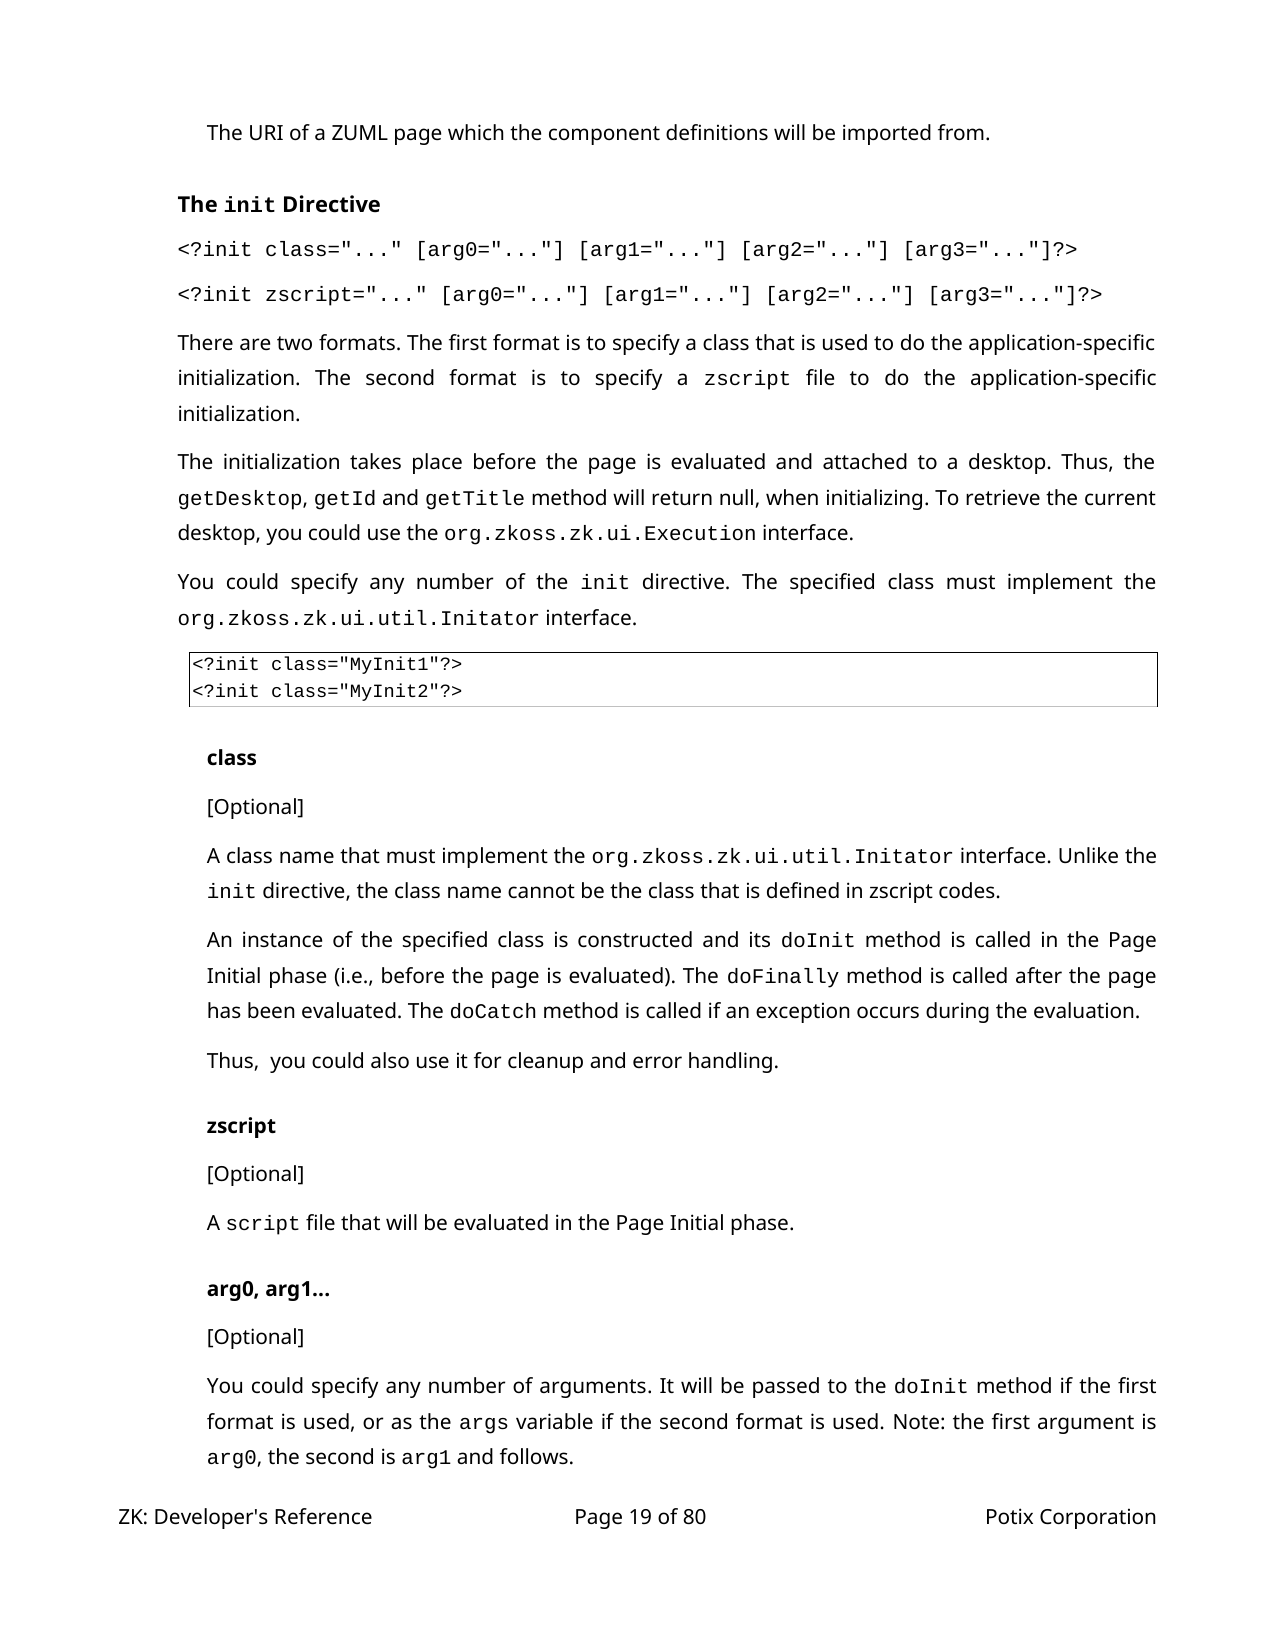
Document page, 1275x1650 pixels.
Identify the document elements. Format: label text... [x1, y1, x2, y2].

text You could specify any number of the init directive. The specified class must implement the org.zkoss.zk.ui.util.Initator interface. [177, 567, 1157, 631]
text [Optional] [207, 1322, 1157, 1351]
text [Optional] [207, 792, 1157, 820]
subtitle zscript [207, 1111, 1157, 1139]
text The initialization takes place before the page is evaluated and attached to a desktop. Thus, the getDesktop, getId and getTitle method will return null, when initializing. To retrieve the current desktop, you could use the org.zkoss.zk.ui.Execution interface. [177, 447, 1157, 547]
text You could specify any number of arguments. It will be passed to the doInit method if the first format is used, or as the args variable if the second format is used. Note: the first argument is arg0, the second is arg1 and follows. [207, 1371, 1157, 1471]
text A script file that will be evaluated in the Page Initial phase. [207, 1208, 1157, 1237]
text Thus, you could also use it for cleanup and error handling. [207, 1046, 1157, 1074]
text <?init zscript="..." [arg0="..."] [arg1="..."] [arg2="..."] [arg3="..."]?> [177, 284, 1157, 307]
subtitle arg0, arg1... [207, 1274, 1157, 1302]
text <?init class="MyInit1"?> [190, 653, 1157, 676]
subtitle class [207, 743, 1157, 771]
text <?init class="..." [arg0="..."] [arg1="..."] [arg2="..."] [arg3="..."]?> [177, 239, 1157, 263]
text There are two formats. The first format is to specify a class that is used to do the application-specific initialization. The second format is to specify a zscript file to do the application-specific initialization. [177, 328, 1157, 427]
text [Optional] [207, 1159, 1157, 1188]
text The URI of a ZUML page which the component definitions will be imported from. [207, 118, 1157, 146]
subtitle The init Directive [177, 189, 1157, 219]
text An instance of the specified class is constructed and its doInit method is called in the Page Initial phase (i.e., before the page is evaluated). The doFinally method is called after the page has been evaluated. The doCatch method is called if an exception occurs during the evaluation. [207, 926, 1157, 1025]
text A class name that must implement the org.zkoss.zk.ui.util.Initator interface. Unlike the init directive, the class name cannot be the class that is defined in zscript codes. [207, 841, 1157, 905]
text <?init class="MyInit2"?> [190, 679, 1157, 706]
